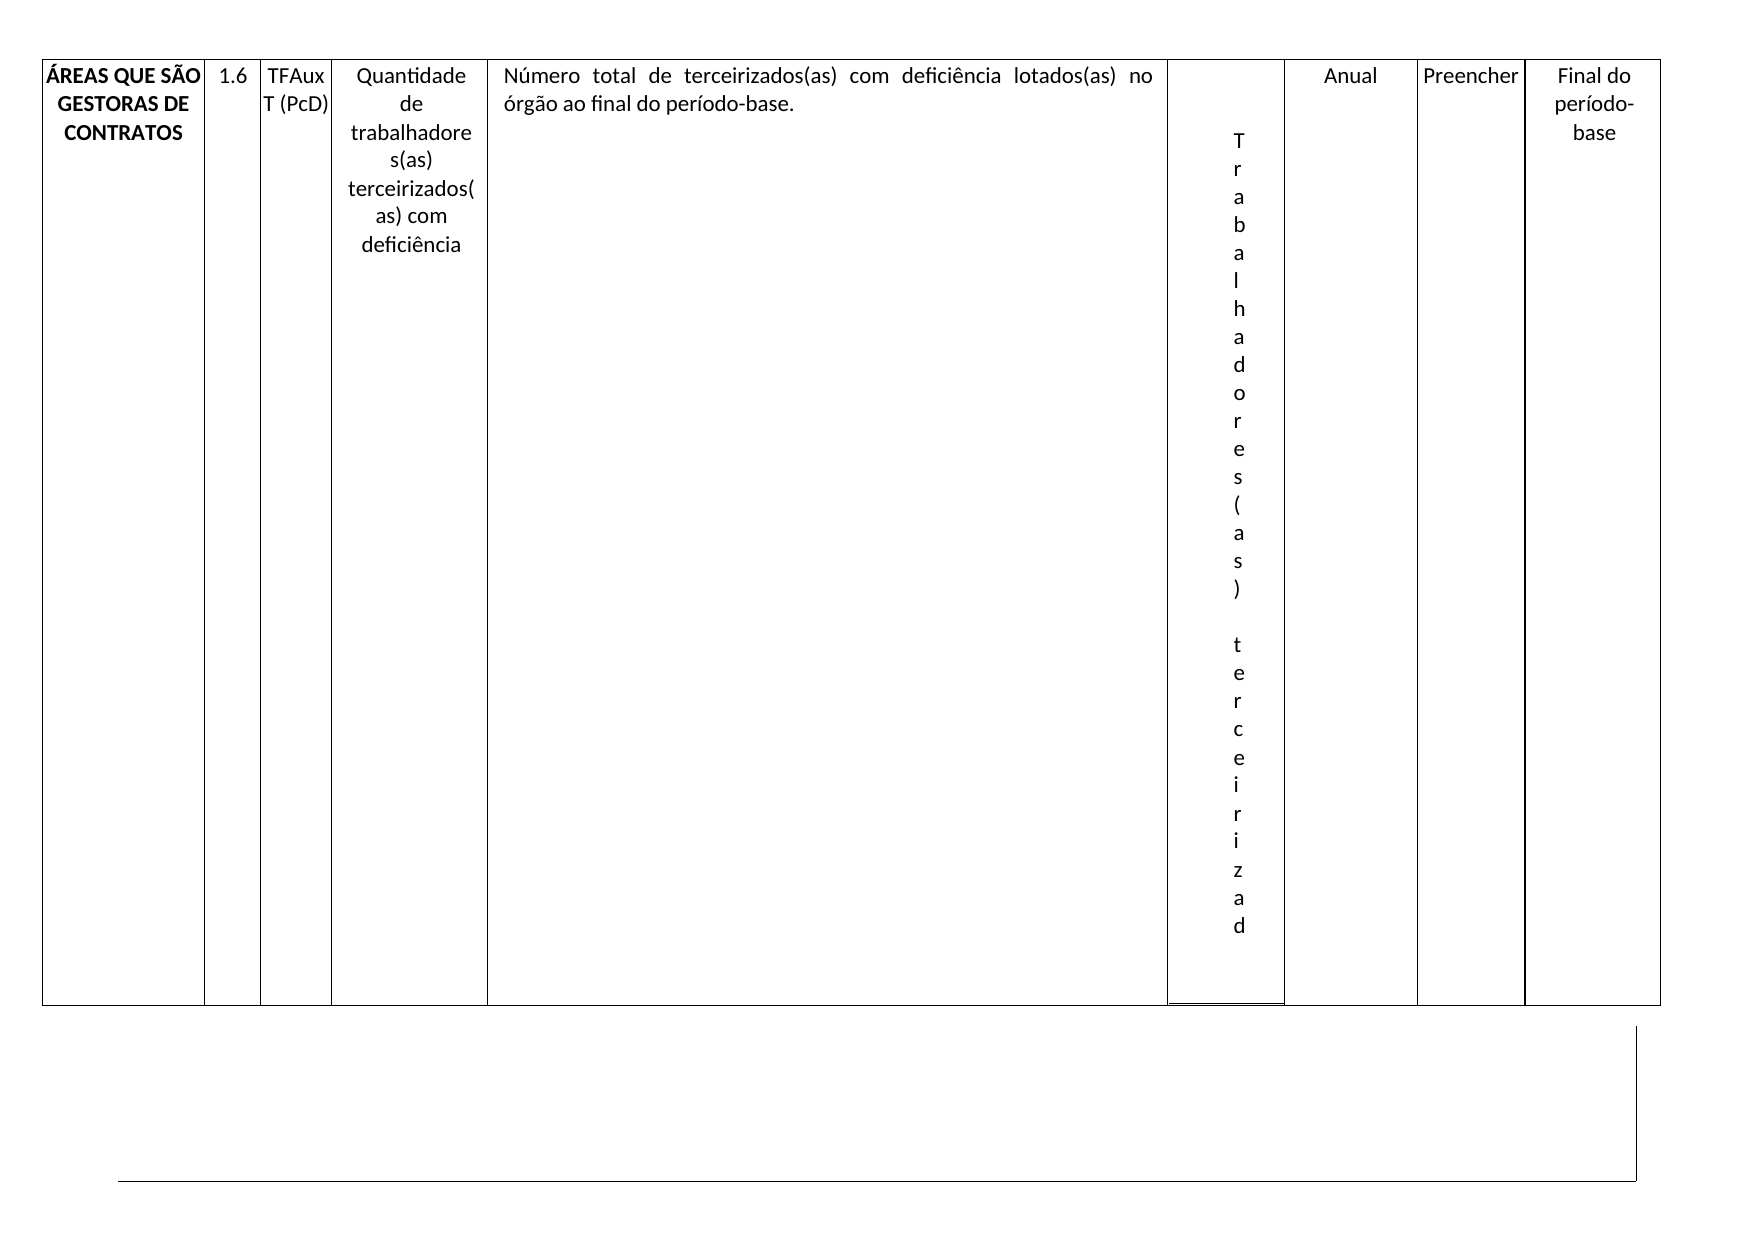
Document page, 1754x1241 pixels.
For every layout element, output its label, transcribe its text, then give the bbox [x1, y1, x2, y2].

table_cell Quantidade de trabalhadores(as) terceirizados(as) com deficiência [332, 60, 487, 1005]
table_cell Trabalhadores(as) terceirizad [1168, 60, 1284, 1005]
table_cell 1.6 [205, 60, 260, 1005]
table_cell Anual [1285, 60, 1417, 1005]
table_cell Número total de terceirizados(as) com deficiência lotados(as) no órgão ao final do período-base. [488, 60, 1167, 1005]
table_cell ÁREAS QUE SÃO GESTORAS DE CONTRATOS [43, 60, 204, 1005]
table_cell Preencher [1418, 60, 1524, 1005]
table_cell TFAuxT (PcD) [261, 60, 331, 1005]
table_cell Final do período-base [1526, 60, 1660, 1005]
